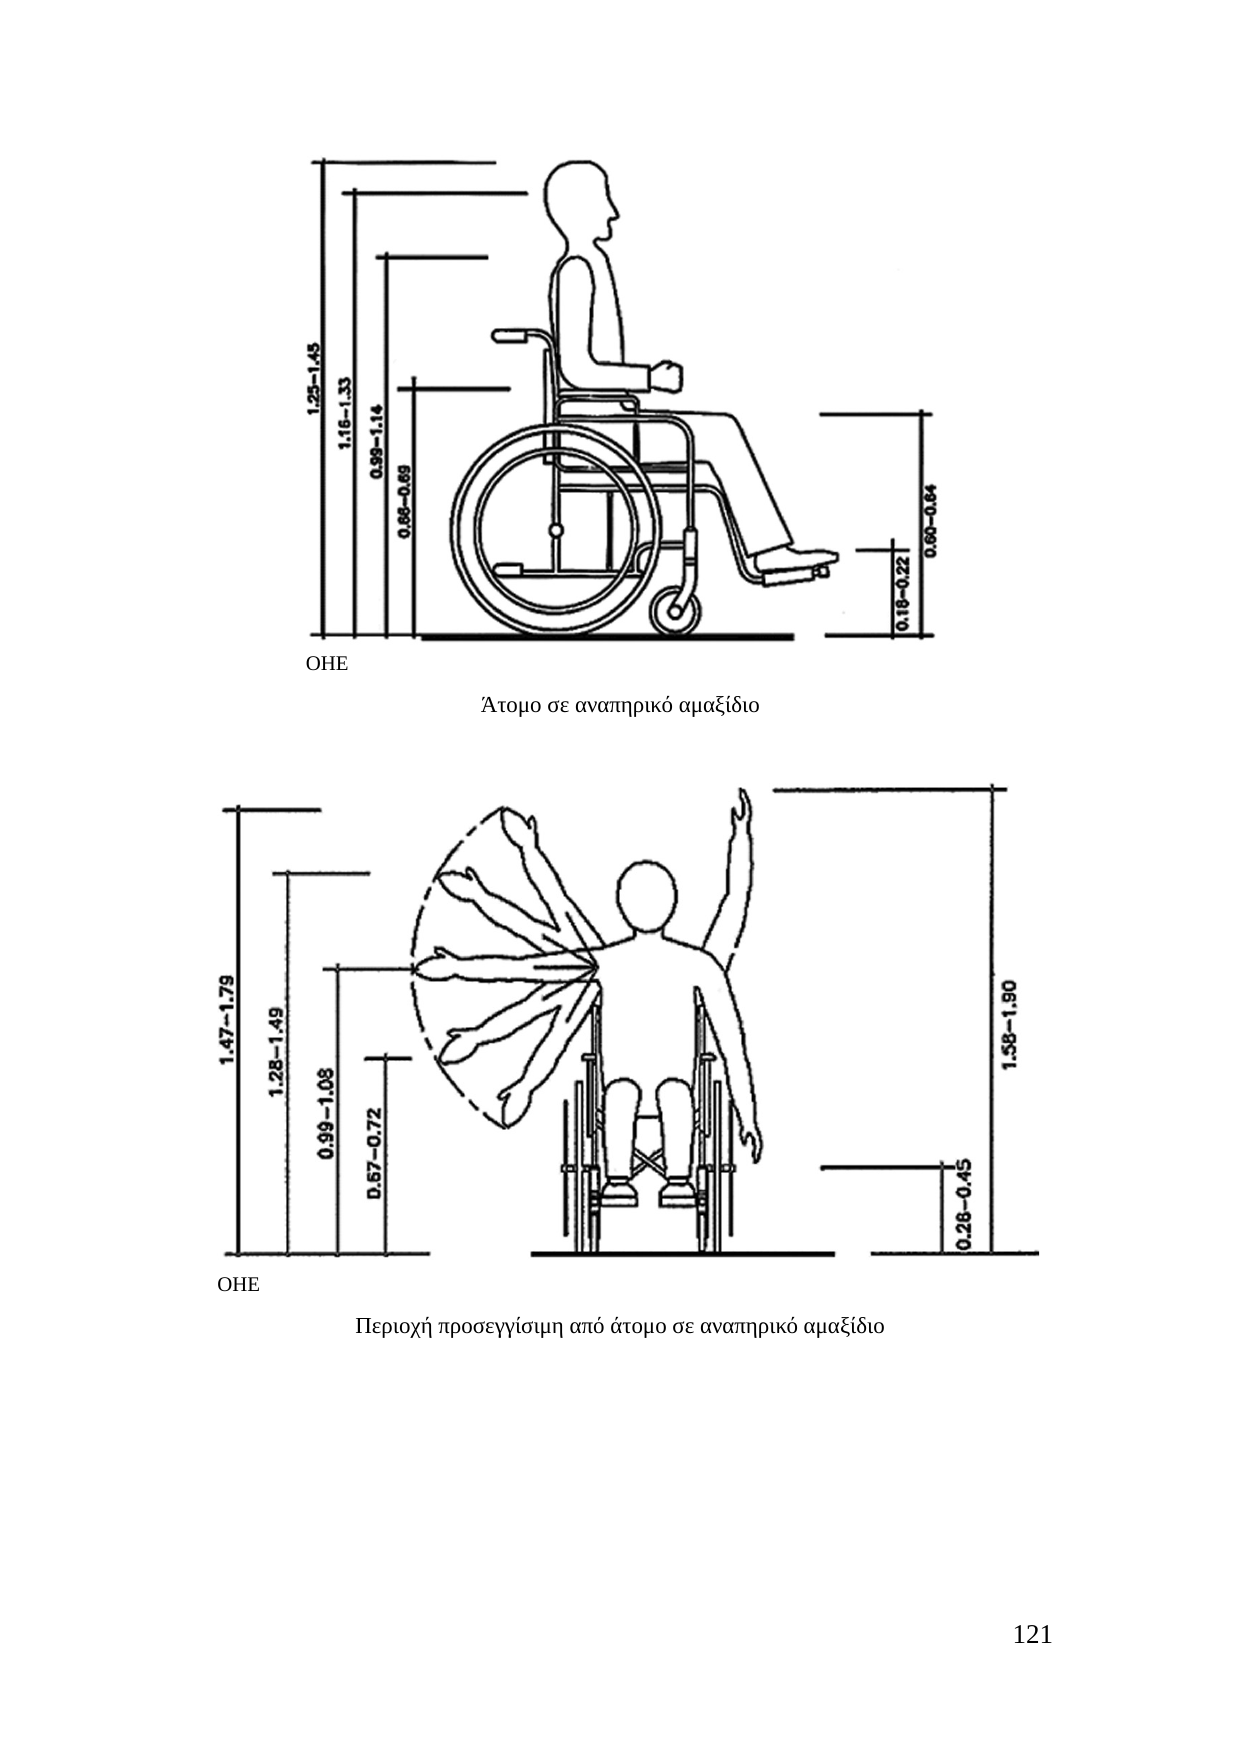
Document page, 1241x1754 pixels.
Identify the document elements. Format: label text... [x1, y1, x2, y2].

text Περιοχή προσεγγίσιμη από άτομο σε αναπηρικό αμαξίδιο [187, 1312, 1053, 1338]
picture [296, 150, 944, 647]
text ΟΗΕ [306, 651, 1053, 675]
text Άτομο σε αναπηρικό αμαξίδιο [187, 691, 1053, 718]
text ΟΗΕ [217, 1272, 1053, 1296]
picture [201, 778, 1040, 1267]
